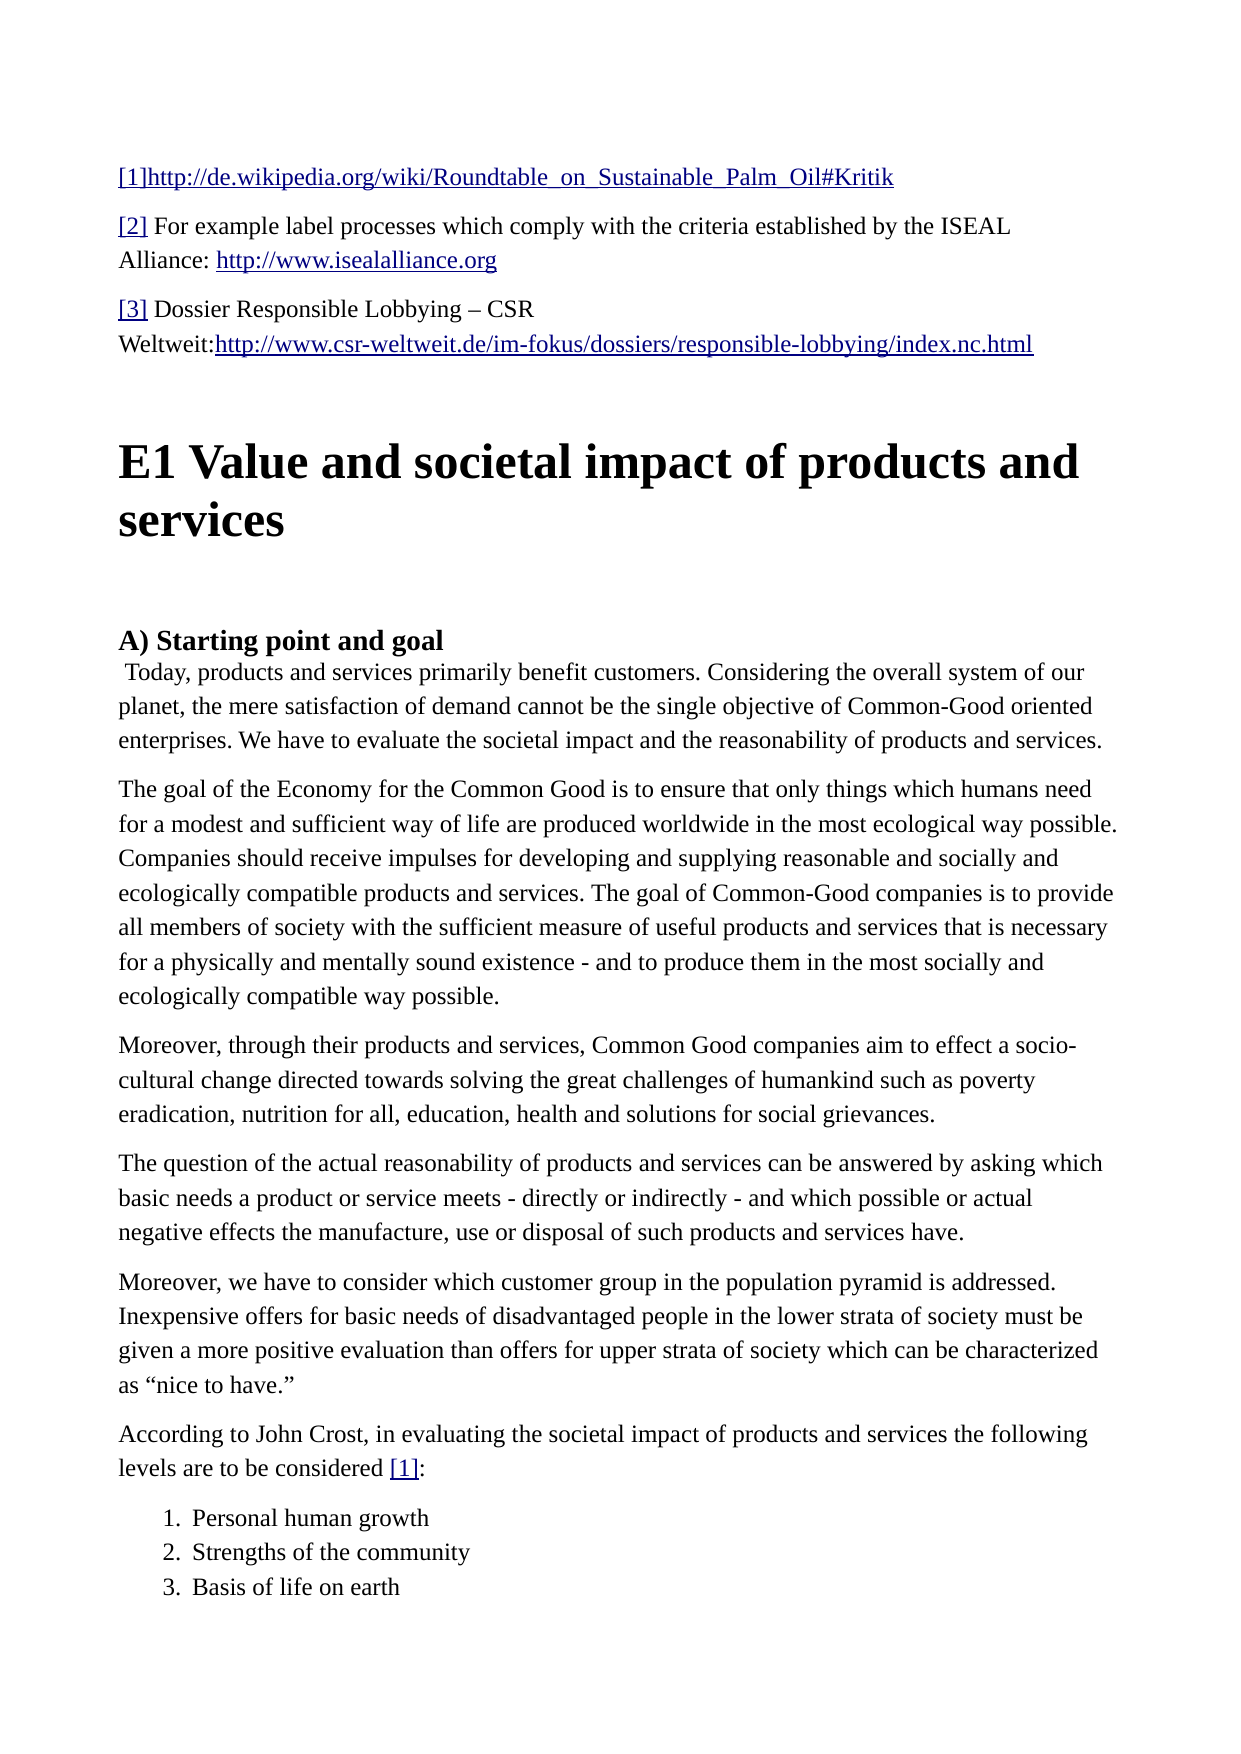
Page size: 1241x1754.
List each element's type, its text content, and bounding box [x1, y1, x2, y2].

text The question of the actual reasonability of products and services can be answered by asking which basic needs a product or service meets - directly or indirectly - and which possible or actual negative effects the manufacture, use or disposal of such products and services have. [118, 1148, 1122, 1246]
text Moreover, we have to consider which customer group in the population pyramid is addressed. Inexpensive offers for basic needs of disadvantaged people in the lower strata of society must be given a more positive evaluation than offers for upper strata of society which can be characterized as “nice to have.” [118, 1267, 1122, 1399]
subtitle E1 Value and societal impact of products and services [118, 432, 1122, 547]
list Personal human growth [162, 1503, 1122, 1531]
text [2] For example label processes which comply with the criteria established by the ISEAL Alliance: http://www.isealalliance.org [118, 211, 1122, 274]
text The goal of the Economy for the Common Good is to ensure that only things which humans need for a modest and sufficient way of life are produced worldwide in the most ecological way possible. Companies should receive impulses for developing and supplying reasonable and socially and ecologically compatible products and services. The goal of Common-Good companies is to provide all members of society with the sufficient measure of useful products and services that is necessary for a physically and mentally sound existence - and to produce them in the most socially and ecologically compatible way possible. [118, 774, 1122, 1010]
text According to John Crost, in evaluating the societal impact of products and services the following levels are to be considered [1]: [118, 1419, 1122, 1482]
list Strengths of the community [162, 1537, 1122, 1566]
text Today, products and services primarily benefit customers. Considering the overall system of our planet, the mere satisfaction of demand cannot be the single objective of Common-Good oriented enterprises. We have to evaluate the societal impact and the reasonability of products and services. [118, 657, 1122, 754]
list Basis of life on earth [162, 1572, 1122, 1600]
text Moreover, through their products and services, Common Good companies aim to effect a socio-cultural change directed towards solving the great challenges of humankind such as poverty eradication, nutrition for all, education, health and solutions for social grievances. [118, 1031, 1122, 1128]
subtitle A) Starting point and goal [118, 623, 1122, 657]
text [3] Dossier Responsible Lobbying – CSR Weltweit:http://www.csr-weltweit.de/im-fokus/dossiers/responsible-lobbying/index.nc.html [118, 294, 1122, 358]
text [1]http://de.wikipedia.org/wiki/Roundtable_on_Sustainable_Palm_Oil#Kritik [118, 162, 1122, 191]
